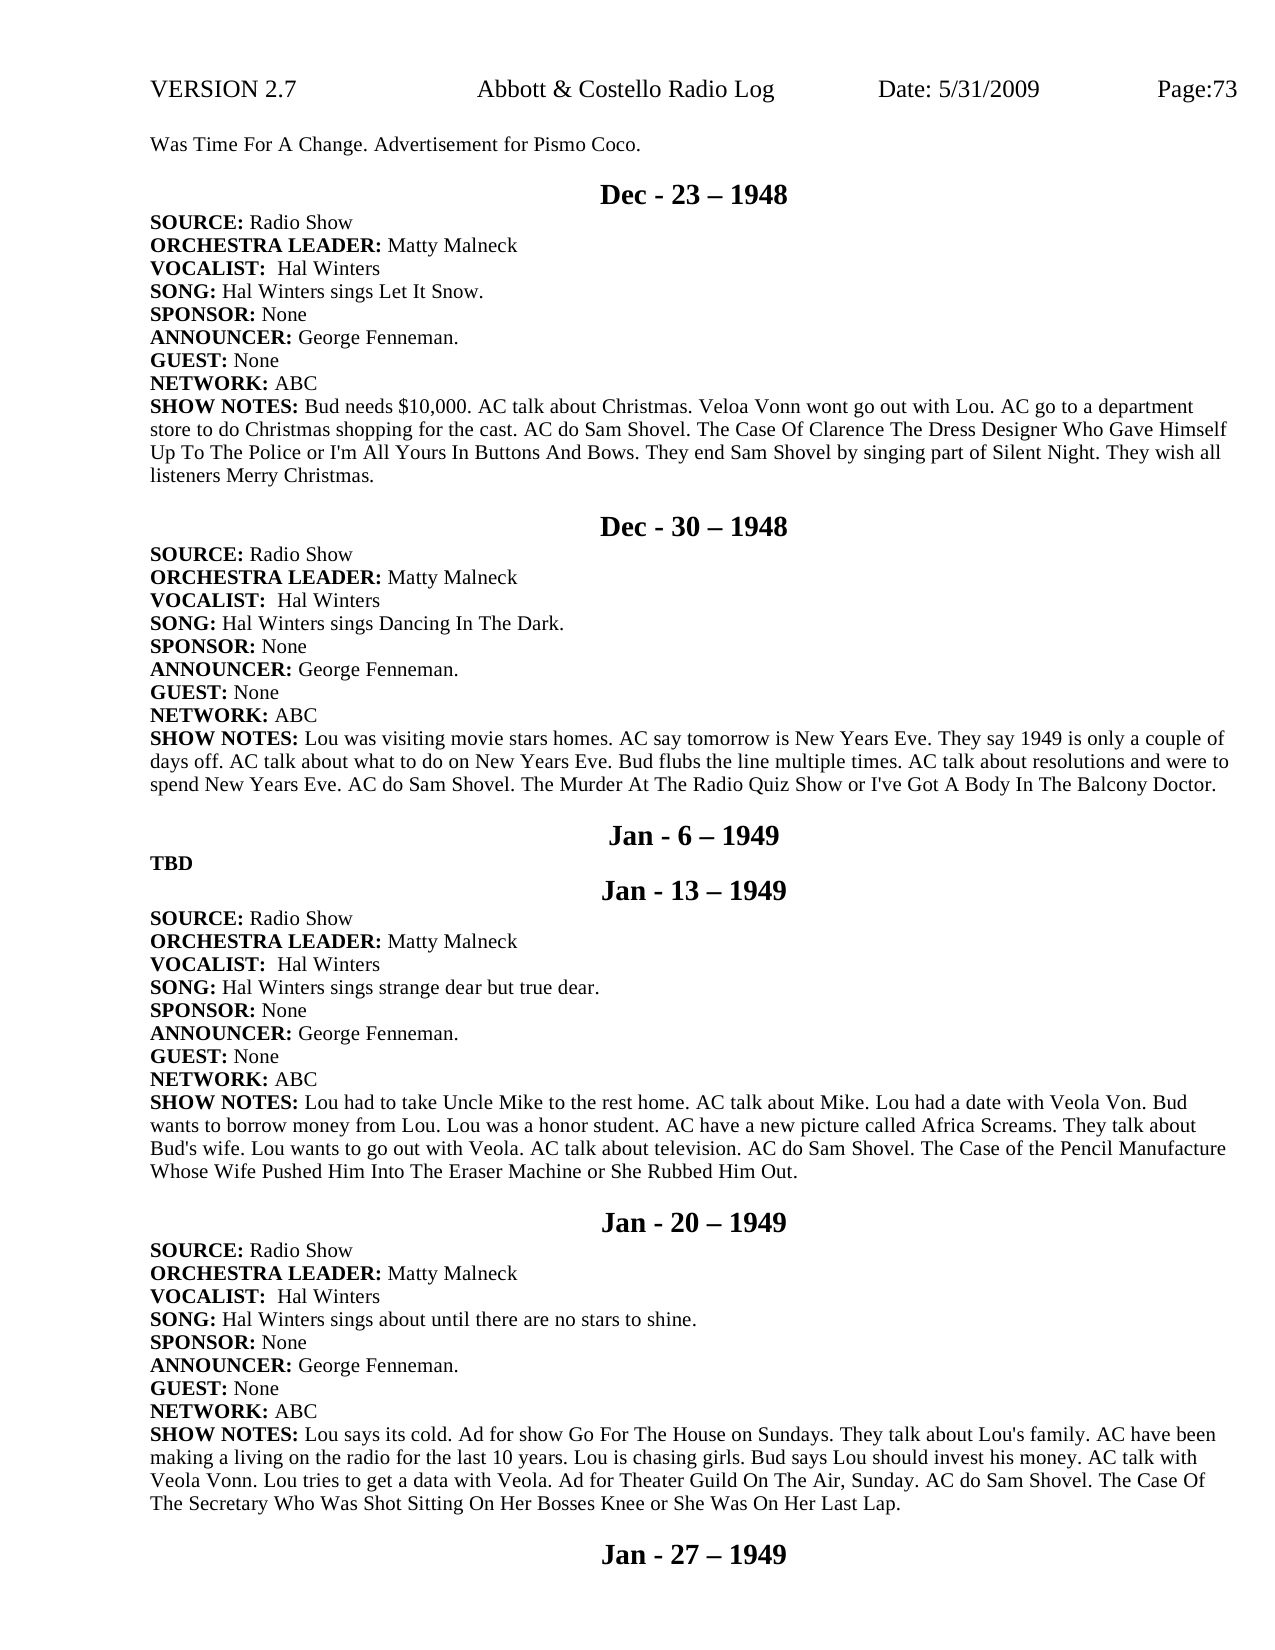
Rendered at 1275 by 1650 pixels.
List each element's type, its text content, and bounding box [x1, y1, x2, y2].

text TBD [150, 852, 1237, 874]
text SONG: Hal Winters sings strange dear but true dear. [150, 976, 1237, 999]
text NETWORK: ABC [150, 1068, 1237, 1091]
text GUEST: None [150, 681, 1237, 704]
text ORCHESTRA LEADER: Matty Malneck [150, 930, 1237, 953]
text ANNOUNCER: George Fenneman. [150, 326, 1237, 349]
text SPONSOR: None [150, 1331, 1237, 1354]
text SHOW NOTES: Lou says its cold. Ad for show Go For The House on Sundays. They talk about Lou's family. AC have been making a living on the radio for the last 10 years. Lou is chasing girls. Bud says Lou should invest his money. AC talk with Veola Vonn. Lou tries to get a data with Veola. Ad for Theater Guild On The Air, Sunday. AC do Sam Shovel. The Case Of The Secretary Who Was Shot Sitting On Her Bosses Knee or She Was On Her Last Lap. [150, 1423, 1237, 1515]
text ORCHESTRA LEADER: Matty Malneck [150, 566, 1237, 589]
text Jan - 6 – 1949 [150, 819, 1237, 852]
text SPONSOR: None [150, 303, 1237, 326]
text Jan - 13 – 1949 [150, 874, 1237, 907]
text Jan - 27 – 1949 [150, 1538, 1237, 1571]
text GUEST: None [150, 1045, 1237, 1068]
text NETWORK: ABC [150, 372, 1237, 395]
text SPONSOR: None [150, 635, 1237, 658]
text VOCALIST: Hal Winters [150, 1285, 1237, 1308]
text VOCALIST: Hal Winters [150, 953, 1237, 976]
text ANNOUNCER: George Fenneman. [150, 1022, 1237, 1045]
text ANNOUNCER: George Fenneman. [150, 1354, 1237, 1377]
text SPONSOR: None [150, 999, 1237, 1022]
text SOURCE: Radio Show [150, 543, 1237, 566]
text SHOW NOTES: Lou was visiting movie stars homes. AC say tomorrow is New Years Eve. They say 1949 is only a couple of days off. AC talk about what to do on New Years Eve. Bud flubs the line multiple times. AC talk about resolutions and were to spend New Years Eve. AC do Sam Shovel. The Murder At The Radio Quiz Show or I've Got A Body In The Balcony Doctor. [150, 727, 1237, 796]
text ANNOUNCER: George Fenneman. [150, 658, 1237, 681]
text GUEST: None [150, 1377, 1237, 1400]
text SONG: Hal Winters sings Dancing In The Dark. [150, 612, 1237, 635]
text SONG: Hal Winters sings Let It Snow. [150, 280, 1237, 303]
text SONG: Hal Winters sings about until there are no stars to shine. [150, 1308, 1237, 1331]
text ORCHESTRA LEADER: Matty Malneck [150, 1262, 1237, 1285]
text Dec - 23 – 1948 [150, 178, 1237, 211]
text NETWORK: ABC [150, 704, 1237, 727]
text SOURCE: Radio Show [150, 1239, 1237, 1262]
text Dec - 30 – 1948 [150, 510, 1237, 543]
text SHOW NOTES: Lou had to take Uncle Mike to the rest home. AC talk about Mike. Lou had a date with Veola Von. Bud wants to borrow money from Lou. Lou was a honor student. AC have a new picture called Africa Screams. They talk about Bud's wife. Lou wants to go out with Veola. AC talk about television. AC do Sam Shovel. The Case of the Pencil Manufacture Whose Wife Pushed Him Into The Eraser Machine or She Rubbed Him Out. [150, 1091, 1237, 1183]
text SHOW NOTES: Bud needs $10,000. AC talk about Christmas. Veloa Vonn wont go out with Lou. AC go to a department store to do Christmas shopping for the cast. AC do Sam Shovel. The Case Of Clarence The Dress Designer Who Gave Himself Up To The Police or I'm All Yours In Buttons And Bows. They end Sam Shovel by singing part of Silent Night. They wish all listeners Merry Christmas. [150, 395, 1237, 487]
text Jan - 20 – 1949 [150, 1206, 1237, 1239]
text NETWORK: ABC [150, 1400, 1237, 1423]
text Was Time For A Change. Advertisement for Pismo Coco. [150, 132, 1237, 156]
text SOURCE: Radio Show [150, 211, 1237, 234]
text VOCALIST: Hal Winters [150, 257, 1237, 280]
text GUEST: None [150, 349, 1237, 372]
text ORCHESTRA LEADER: Matty Malneck [150, 234, 1237, 257]
text VOCALIST: Hal Winters [150, 589, 1237, 612]
text SOURCE: Radio Show [150, 907, 1237, 930]
